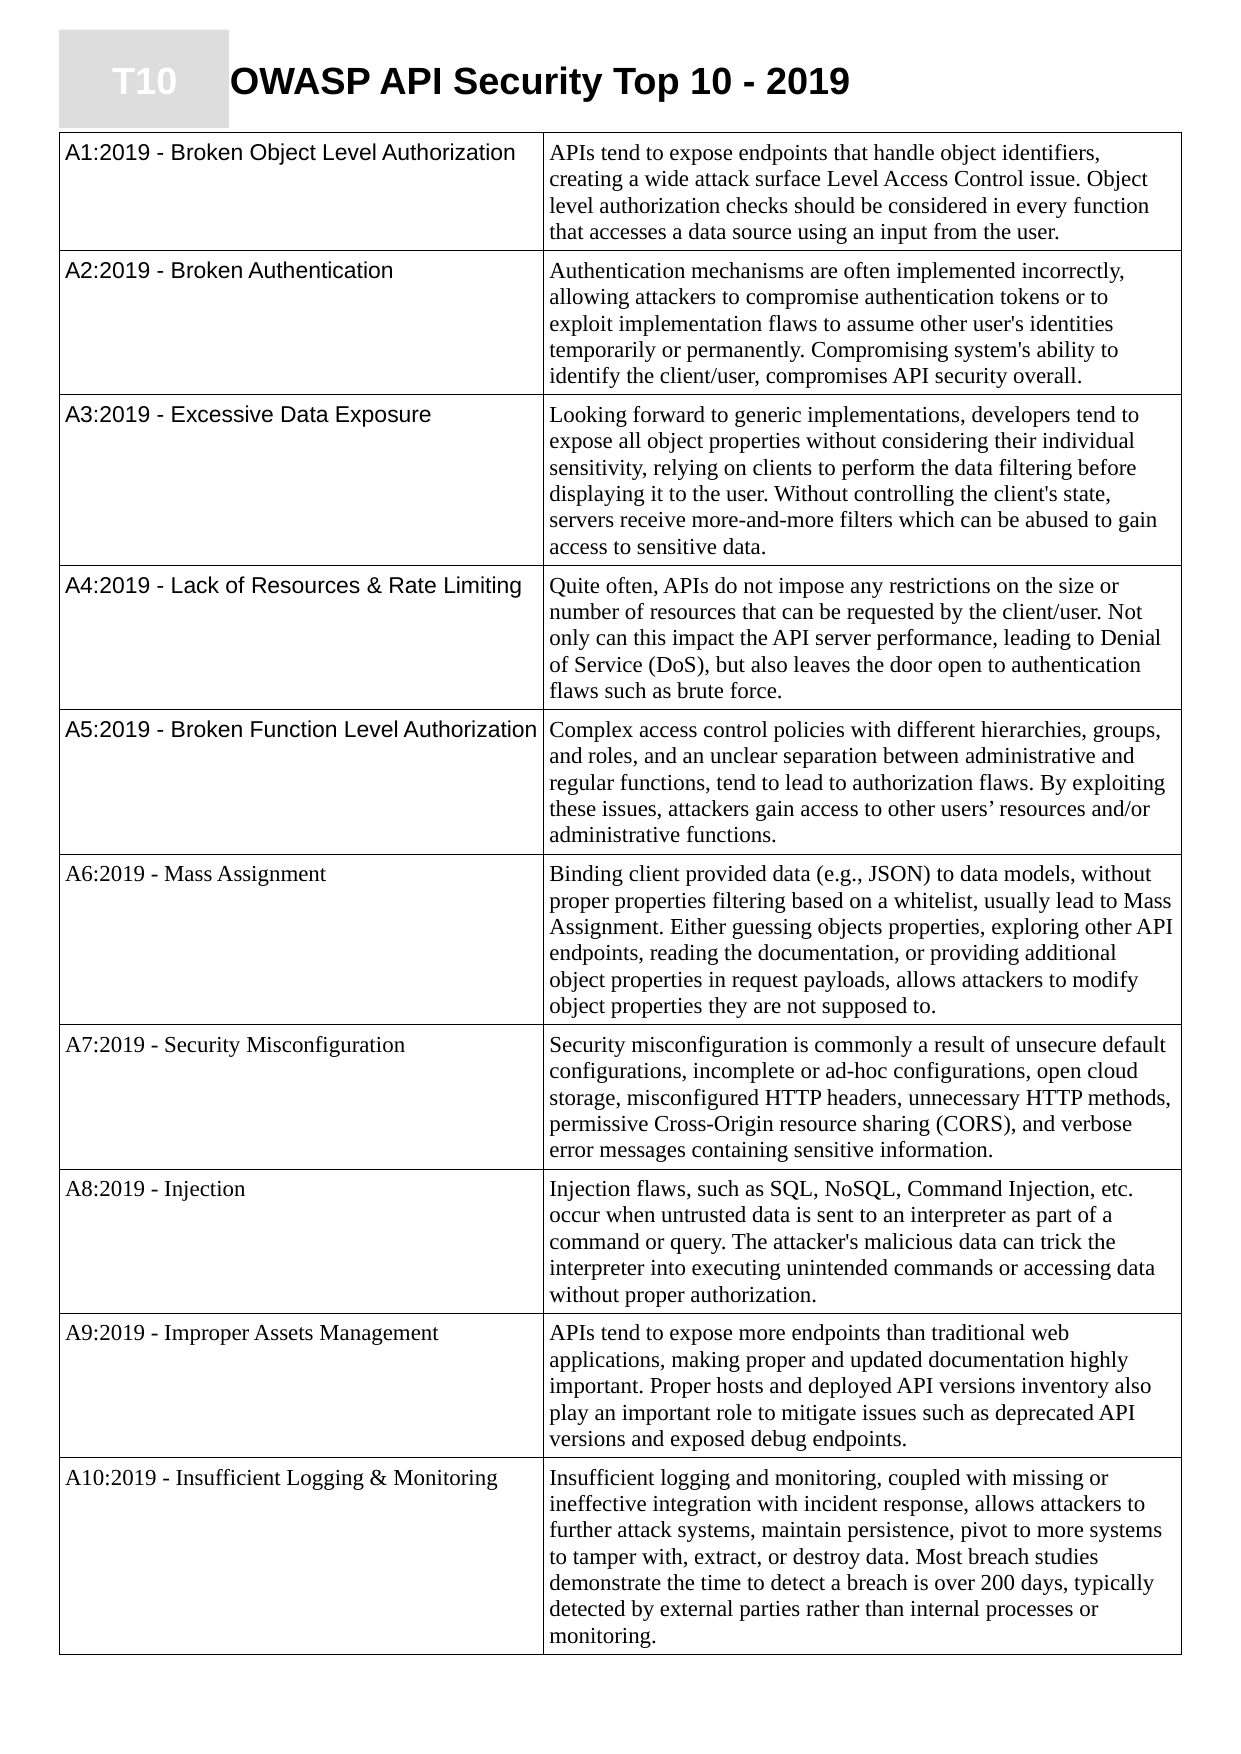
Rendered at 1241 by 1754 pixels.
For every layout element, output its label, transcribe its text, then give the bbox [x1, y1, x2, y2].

table_cell A2:2019 - Broken Authentication [60, 251, 543, 394]
table_cell Binding client provided data (e.g., JSON) to data models, without proper properties filtering based on a whitelist, usually lead to Mass Assignment. Either guessing objects properties, exploring other API endpoints, reading the documentation, or providing additional object properties in request payloads, allows attackers to modify object properties they are not supposed to. [544, 855, 1181, 1024]
table_cell A9:2019 - Improper Assets Management [60, 1314, 543, 1457]
table_cell Quite often, APIs do not impose any restrictions on the size or number of resources that can be requested by the client/user. Not only can this impact the API server performance, leading to Denial of Service (DoS), but also leaves the door open to authentication flaws such as brute force. [544, 566, 1181, 709]
table_cell A8:2019 - Injection [60, 1170, 543, 1313]
table_cell APIs tend to expose more endpoints than traditional web applications, making proper and updated documentation highly important. Proper hosts and deployed API versions inventory also play an important role to mitigate issues such as deprecated API versions and exposed debug endpoints. [544, 1314, 1181, 1457]
table_cell Authentication mechanisms are often implemented incorrectly, allowing attackers to compromise authentication tokens or to exploit implementation flaws to assume other user's identities temporarily or permanently. Compromising system's ability to identify the client/user, compromises API security overall. [544, 251, 1181, 394]
table_cell Security misconfiguration is commonly a result of unsecure default configurations, incomplete or ad-hoc configurations, open cloud storage, misconfigured HTTP headers, unnecessary HTTP methods, permissive Cross-Origin resource sharing (CORS), and verbose error messages containing sensitive information. [544, 1025, 1181, 1168]
table_cell Looking forward to generic implementations, developers tend to expose all object properties without considering their individual sensitivity, relying on clients to perform the data filtering before displaying it to the user. Without controlling the client's state, servers receive more-and-more filters which can be abused to gain access to sensitive data. [544, 395, 1181, 565]
table_header APIs tend to expose endpoints that handle object identifiers, creating a wide attack surface Level Access Control issue. Object level authorization checks should be considered in every function that accesses a data source using an input from the user. [544, 133, 1181, 250]
table_cell A6:2019 - Mass Assignment [60, 855, 543, 1024]
table_header A1:2019 - Broken Object Level Authorization [60, 133, 543, 250]
table_cell Complex access control policies with different hierarchies, groups, and roles, and an unclear separation between administrative and regular functions, tend to lead to authorization flaws. By exploiting these issues, attackers gain access to other users’ resources and/or administrative functions. [544, 710, 1181, 853]
table_cell A4:2019 - Lack of Resources & Rate Limiting [60, 566, 543, 709]
table_cell A7:2019 - Security Misconfiguration [60, 1025, 543, 1168]
table_cell A3:2019 - Excessive Data Exposure [60, 395, 543, 565]
table_cell Insufficient logging and monitoring, coupled with missing or ineffective integration with incident response, allows attackers to further attack systems, maintain persistence, pivot to more systems to tamper with, extract, or destroy data. Most breach studies demonstrate the time to detect a breach is over 200 days, typically detected by external parties rather than internal processes or monitoring. [544, 1458, 1181, 1654]
table_cell Injection flaws, such as SQL, NoSQL, Command Injection, etc. occur when untrusted data is sent to an interpreter as part of a command or query. The attacker's malicious data can trick the interpreter into executing unintended commands or accessing data without proper authorization. [544, 1170, 1181, 1313]
table_cell A10:2019 - Insufficient Logging & Monitoring [60, 1458, 543, 1654]
table_cell A5:2019 - Broken Function Level Authorization [60, 710, 543, 853]
